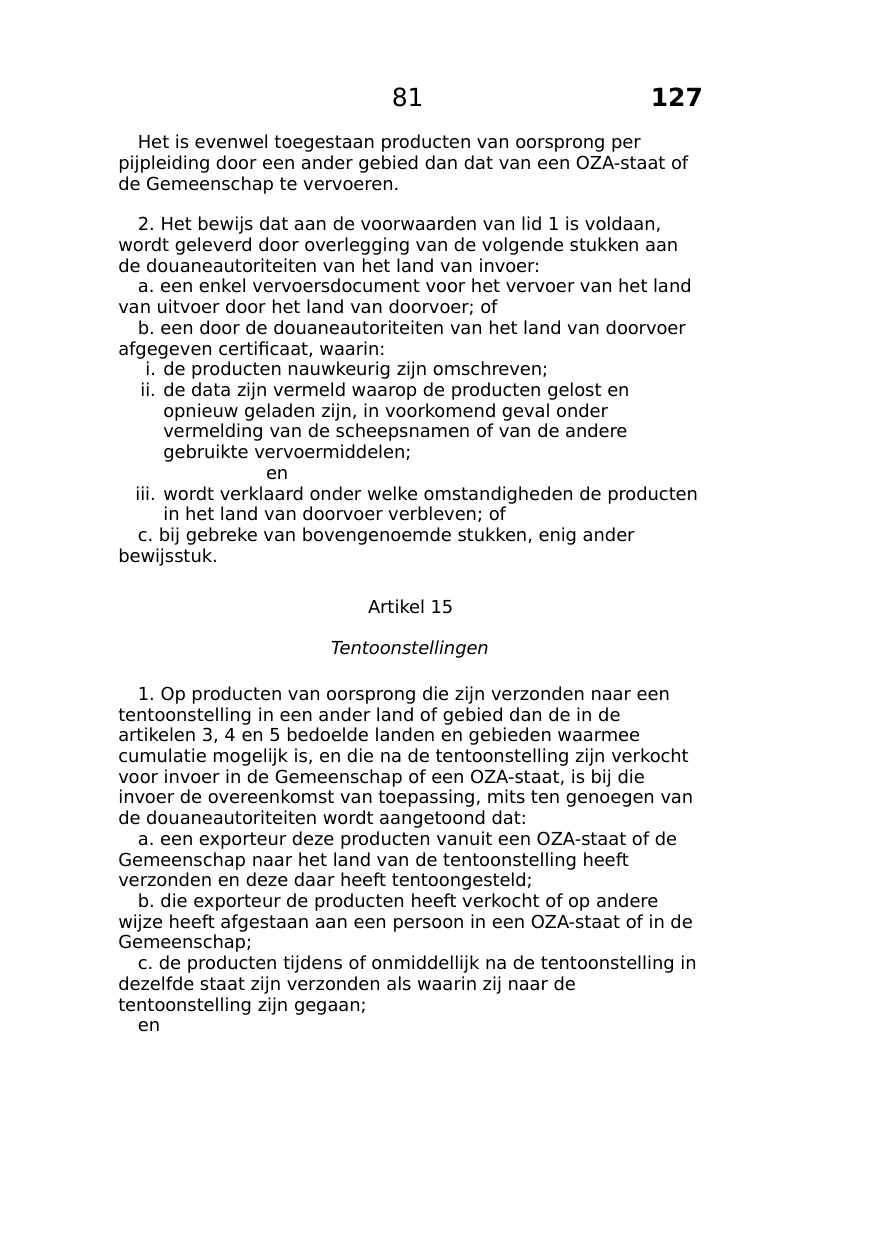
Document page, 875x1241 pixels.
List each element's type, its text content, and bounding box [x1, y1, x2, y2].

text iii. wordt verklaard onder welke omstandigheden de producten in het land van doorvoer verbleven; of [118, 483, 703, 525]
text a. een exporteur deze producten vanuit een OZA-staat of de Gemeenschap naar het land van de tentoonstelling heeft verzonden en deze daar heeft tentoongesteld; [118, 829, 703, 891]
text 1. Op producten van oorsprong die zijn verzonden naar een tentoonstelling in een ander land of gebied dan de in de artikelen 3, 4 en 5 bedoelde landen en gebieden waarmee cumulatie mogelijk is, en die na de tentoonstelling zijn verkocht voor invoer in de Gemeenschap of een OZA-staat, is bij die invoer de overeenkomst van toepassing, mits ten genoegen van de douaneautoriteiten wordt aangetoond dat: [118, 684, 703, 829]
text en [266, 463, 703, 483]
text 2. Het bewijs dat aan de voorwaarden van lid 1 is voldaan, wordt geleverd door overlegging van de volgende stukken aan de douaneautoriteiten van het land van invoer: [118, 214, 703, 276]
text c. bij gebreke van bovengenoemde stukken, enig ander bewijsstuk. [118, 525, 703, 566]
text b. die exporteur de producten heeft verkocht of op andere wijze heeft afgestaan aan een persoon in een OZA-staat of in de Gemeenschap; [118, 891, 703, 953]
text Het is evenwel toegestaan producten van oorsprong per pijpleiding door een ander gebied dan dat van een OZA-staat of de Gemeenschap te vervoeren. [118, 132, 703, 194]
text c. de producten tijdens of onmiddellijk na de tentoonstelling in dezelfde staat zijn verzonden als waarin zij naar de tentoonstelling zijn gegaan; [118, 953, 703, 1015]
text en [118, 1015, 703, 1036]
text a. een enkel vervoersdocument voor het vervoer van het land van uitvoer door het land van doorvoer; of [118, 276, 703, 318]
text b. een door de douaneautoriteiten van het land van doorvoer afgegeven certificaat, waarin: [118, 318, 703, 359]
text i. de producten nauwkeurig zijn omschreven; [118, 359, 703, 380]
subtitle Artikel 15 Tentoonstellingen [118, 596, 703, 659]
text ii. de data zijn vermeld waarop de producten gelost en opnieuw geladen zijn, in voorkomend geval onder vermelding van de scheepsnamen of van de andere gebruikte vervoermiddelen; [118, 380, 703, 463]
